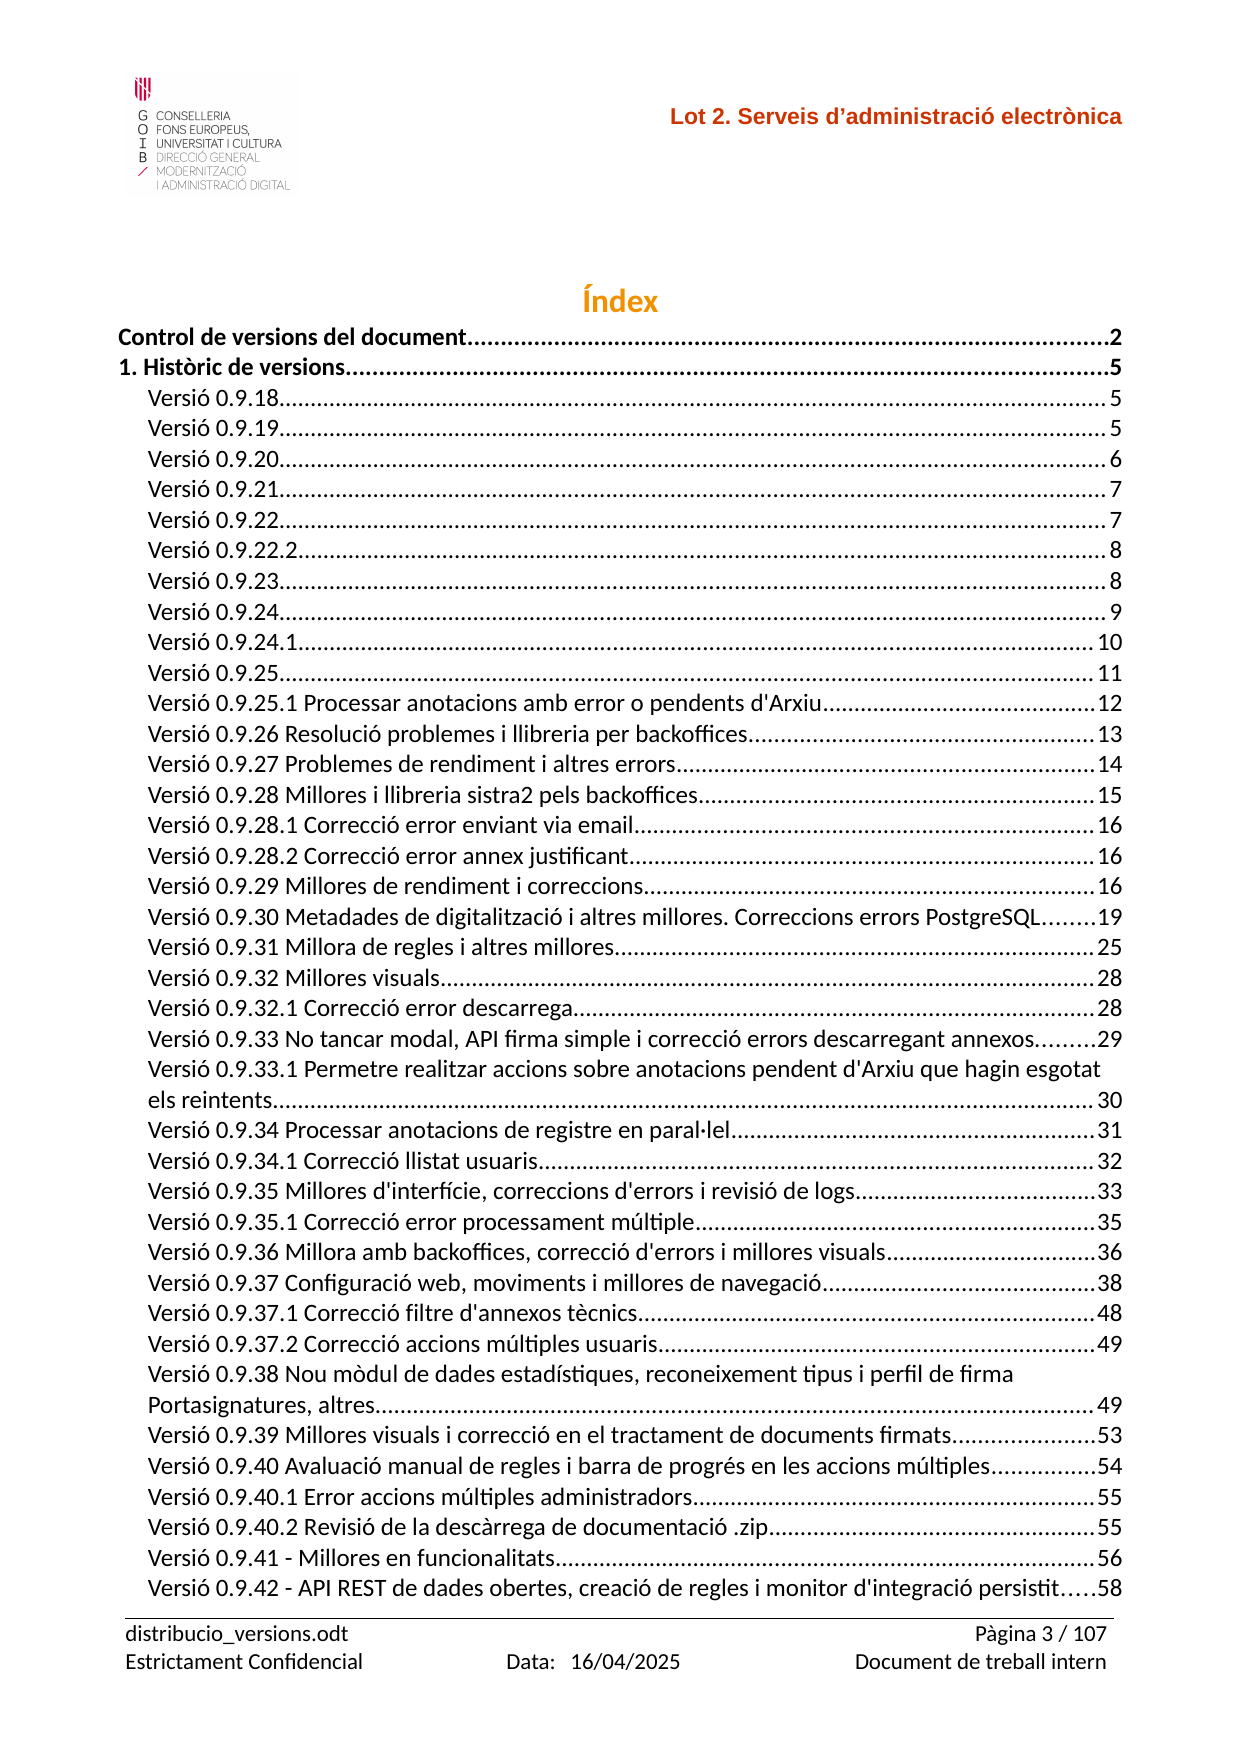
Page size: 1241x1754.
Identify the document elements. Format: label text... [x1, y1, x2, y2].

text Versió 0.9.37 Configuració web, moviments i millores de navegació 38 [148, 1267, 1122, 1298]
text Versió 0.9.21 7 [148, 473, 1122, 504]
text Versió 0.9.33 No tancar modal, API firma simple i correcció errors descarregant annexos 29 [148, 1023, 1122, 1053]
text Versió 0.9.37.1 Correcció filtre d'annexos tècnics 48 [148, 1298, 1122, 1328]
text Versió 0.9.32 Millores visuals. 28 [148, 962, 1122, 992]
text Versió 0.9.40.2 Revisió de la descàrrega de documentació .zip 55 [148, 1511, 1122, 1542]
text Versió 0.9.24.1 10 [148, 626, 1122, 657]
text Versió 0.9.19 5 [148, 412, 1122, 443]
text Versió 0.9.27 Problemes de rendiment i altres errors 14 [148, 748, 1122, 779]
text Versió 0.9.41 - Millores en funcionalitats 56 [148, 1542, 1122, 1572]
text Versió 0.9.29 Millores de rendiment i correccions 16 [148, 870, 1122, 901]
text Control de versions del document 2 [118, 321, 1122, 351]
text Versió 0.9.28.2 Correcció error annex justificant 16 [148, 840, 1122, 870]
text Versió 0.9.22 7 [148, 504, 1122, 534]
text Versió 0.9.24 9 [148, 596, 1122, 626]
text Versió 0.9.36 Millora amb backoffices, correcció d'errors i millores visuals 36 [148, 1237, 1122, 1267]
text Versió 0.9.34.1 Correcció llistat usuaris 32 [148, 1145, 1122, 1176]
text Versió 0.9.31 Millora de regles i altres millores. 25 [148, 931, 1122, 962]
text Versió 0.9.22.2 8 [148, 534, 1122, 565]
text Versió 0.9.33.1 Permetre realitzar accions sobre anotacions pendent d'Arxiu que hagin esgotat els reintents 30 [148, 1053, 1122, 1114]
text Versió 0.9.30 Metadades de digitalització i altres millores. Correccions errors PostgreSQL 19 [148, 901, 1122, 931]
text Versió 0.9.18 5 [148, 382, 1122, 412]
text Versió 0.9.37.2 Correcció accions múltiples usuaris 49 [148, 1328, 1122, 1359]
text Versió 0.9.40.1 Error accions múltiples administradors 55 [148, 1481, 1122, 1511]
picture [126, 70, 299, 197]
text Versió 0.9.38 Nou mòdul de dades estadístiques, reconeixement tipus i perfil de firma Portasignatures, altres 49 [148, 1359, 1122, 1420]
text Versió 0.9.28.1 Correcció error enviant via email 16 [148, 809, 1122, 840]
text Versió 0.9.32.1 Correcció error descarrega 28 [148, 992, 1122, 1023]
text Índex [118, 280, 1122, 321]
text Versió 0.9.25 11 [148, 657, 1122, 687]
text Versió 0.9.34 Processar anotacions de registre en paral·lel 31 [148, 1114, 1122, 1145]
text Versió 0.9.39 Millores visuals i correcció en el tractament de documents firmats 53 [148, 1420, 1122, 1450]
text Versió 0.9.35 Millores d'interfície, correccions d'errors i revisió de logs 33 [148, 1176, 1122, 1206]
text Versió 0.9.28 Millores i llibreria sistra2 pels backoffices 15 [148, 779, 1122, 809]
text Versió 0.9.25.1 Processar anotacions amb error o pendents d'Arxiu 12 [148, 687, 1122, 718]
text 1. Històric de versions 5 [118, 351, 1122, 382]
text Versió 0.9.35.1 Correcció error processament múltiple 35 [148, 1206, 1122, 1237]
text Versió 0.9.42 - API REST de dades obertes, creació de regles i monitor d'integració persistit 58 [148, 1572, 1122, 1603]
text Versió 0.9.26 Resolució problemes i llibreria per backoffices 13 [148, 718, 1122, 748]
text Versió 0.9.20 6 [148, 443, 1122, 473]
text Versió 0.9.23 8 [148, 565, 1122, 596]
text Versió 0.9.40 Avaluació manual de regles i barra de progrés en les accions múltiples 54 [148, 1450, 1122, 1481]
